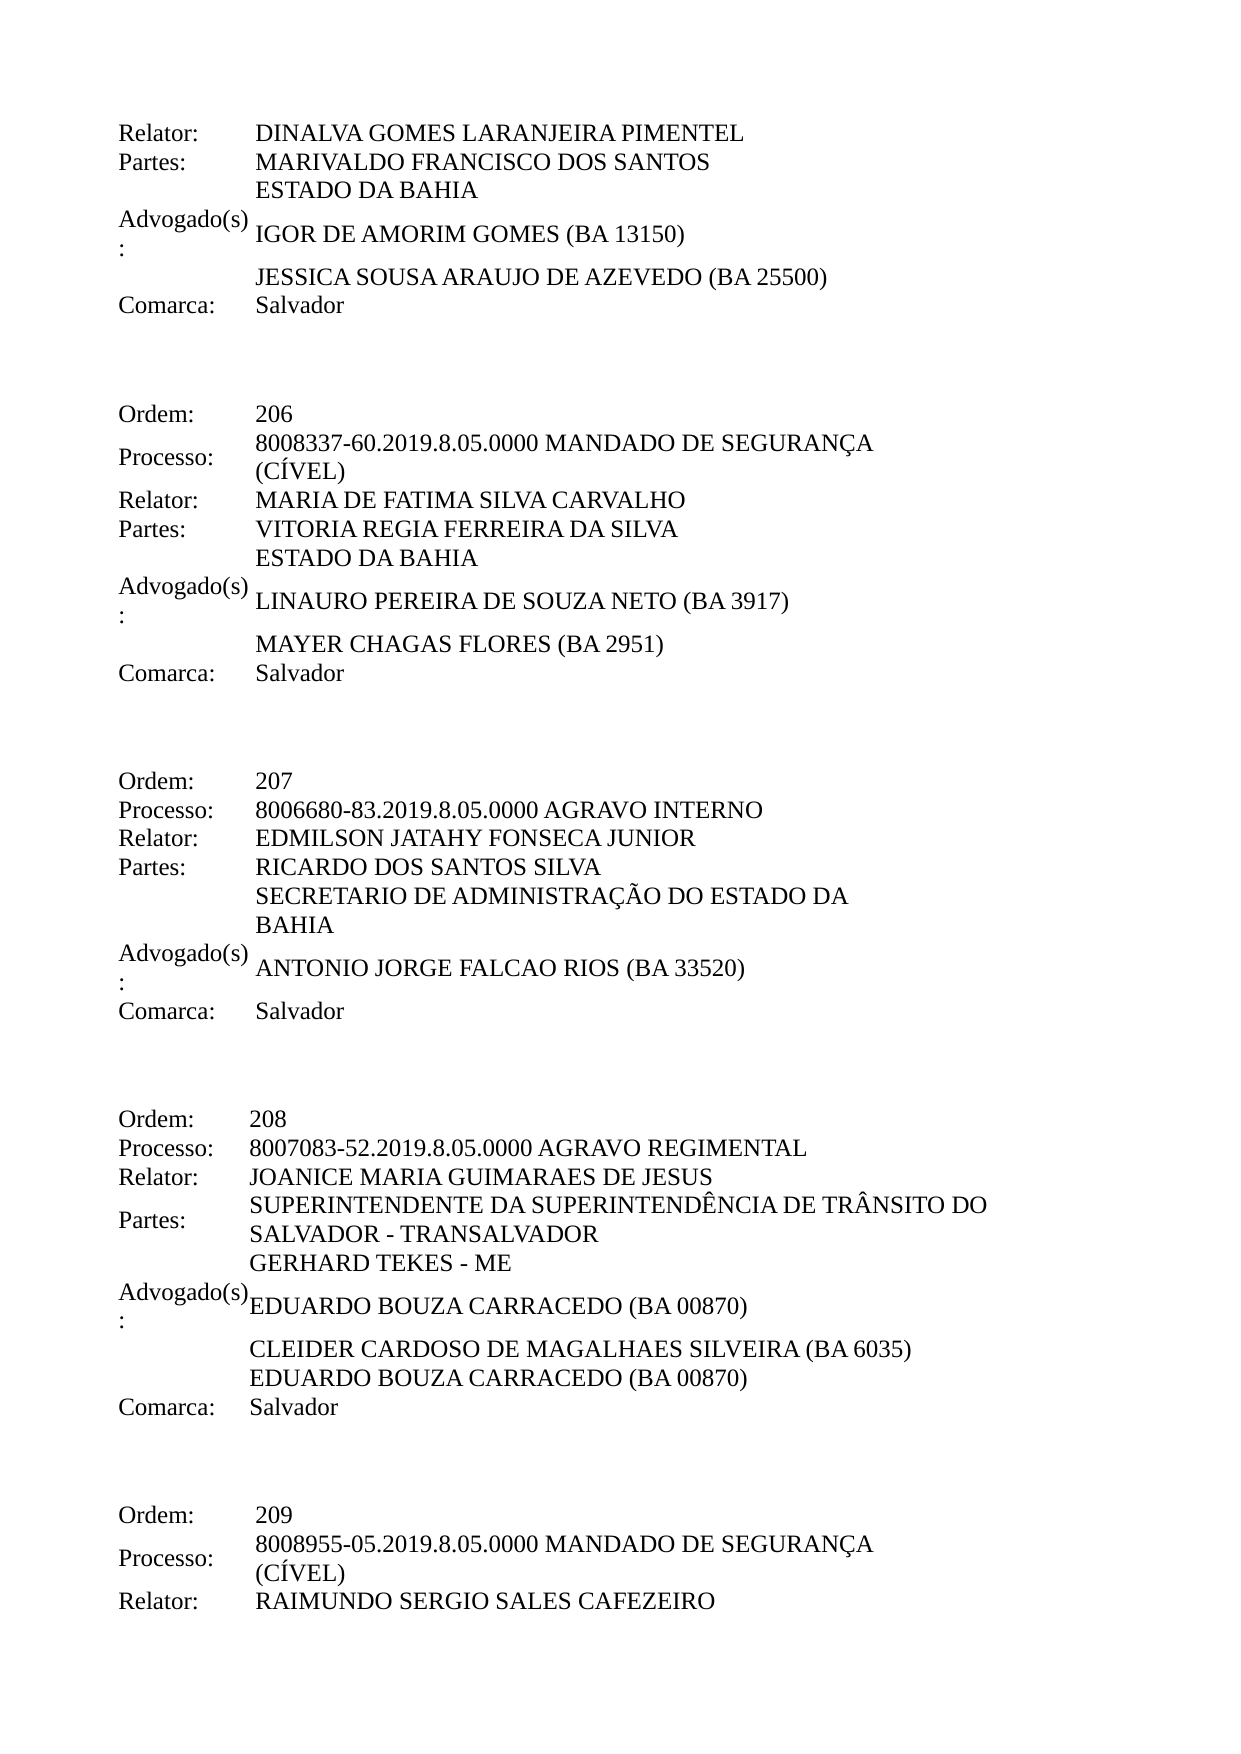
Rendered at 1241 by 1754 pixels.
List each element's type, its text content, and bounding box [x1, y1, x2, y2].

table_cell Advogado(s): [118, 1277, 249, 1334]
table_cell Relator: [118, 1162, 249, 1191]
table_cell EDMILSON JATAHY FONSECA JUNIOR [255, 824, 932, 852]
table_cell Relator: [118, 118, 255, 147]
table_cell SUPERINTENDENTE DA SUPERINTENDÊNCIA DE TRÂNSITO DO SALVADOR - TRANSALVADOR [249, 1191, 1122, 1248]
table_cell ESTADO DA BAHIA [255, 543, 969, 571]
table_cell Salvador [255, 658, 969, 686]
table_cell RICARDO DOS SANTOS SILVA [255, 852, 932, 881]
table_cell Comarca: [118, 996, 255, 1025]
table_cell DINALVA GOMES LARANJEIRA PIMENTEL [255, 118, 969, 147]
table_cell Salvador [255, 291, 969, 319]
table_header 209 [255, 1500, 969, 1529]
table_cell Advogado(s): [118, 204, 255, 262]
table_cell [118, 1363, 249, 1392]
table_cell Processo: [118, 428, 255, 485]
table_cell 8006680-83.2019.8.05.0000 AGRAVO INTERNO [255, 795, 932, 823]
table_cell Partes: [118, 1191, 249, 1248]
table_header Ordem: [118, 766, 255, 795]
table_header 208 [249, 1104, 1122, 1133]
table_cell ESTADO DA BAHIA [255, 176, 969, 204]
table_cell Partes: [118, 852, 255, 881]
table_cell Comarca: [118, 291, 255, 319]
table_cell JESSICA SOUSA ARAUJO DE AZEVEDO (BA 25500) [255, 262, 969, 291]
table_cell Advogado(s): [118, 939, 255, 996]
table_cell Relator: [118, 824, 255, 852]
table_cell VITORIA REGIA FERREIRA DA SILVA [255, 514, 969, 543]
table_cell [118, 262, 255, 291]
table_cell EDUARDO BOUZA CARRACEDO (BA 00870) [249, 1363, 1122, 1392]
table_header Ordem: [118, 1104, 249, 1133]
table_cell 8007083-52.2019.8.05.0000 AGRAVO REGIMENTAL [249, 1133, 1122, 1162]
table_cell [118, 1248, 249, 1277]
table_cell [118, 1334, 249, 1363]
table_cell JOANICE MARIA GUIMARAES DE JESUS [249, 1162, 1122, 1191]
table_cell Relator: [118, 1586, 255, 1615]
table_cell [118, 543, 255, 571]
table_cell LINAURO PEREIRA DE SOUZA NETO (BA 3917) [255, 571, 969, 629]
table_cell Comarca: [118, 1392, 249, 1421]
table_cell Partes: [118, 514, 255, 543]
table_cell [118, 881, 255, 938]
table_cell Salvador [249, 1392, 1122, 1421]
table_header Ordem: [118, 399, 255, 428]
table_cell Processo: [118, 795, 255, 823]
table_cell RAIMUNDO SERGIO SALES CAFEZEIRO [255, 1586, 969, 1615]
table_cell MARIA DE FATIMA SILVA CARVALHO [255, 485, 969, 514]
table_cell Partes: [118, 147, 255, 176]
table_header 206 [255, 399, 969, 428]
table_cell Salvador [255, 996, 932, 1025]
table_cell EDUARDO BOUZA CARRACEDO (BA 00870) [249, 1277, 1122, 1334]
table_cell Processo: [118, 1133, 249, 1162]
table_header 207 [255, 766, 932, 795]
table_cell ANTONIO JORGE FALCAO RIOS (BA 33520) [255, 939, 932, 996]
table_cell Advogado(s): [118, 571, 255, 629]
table_cell 8008955-05.2019.8.05.0000 MANDADO DE SEGURANÇA (CÍVEL) [255, 1529, 969, 1586]
table_cell SECRETARIO DE ADMINISTRAÇÃO DO ESTADO DA BAHIA [255, 881, 932, 938]
table_cell [118, 176, 255, 204]
table_cell Comarca: [118, 658, 255, 686]
table_cell Processo: [118, 1529, 255, 1586]
table_cell 8008337-60.2019.8.05.0000 MANDADO DE SEGURANÇA (CÍVEL) [255, 428, 969, 485]
table_cell CLEIDER CARDOSO DE MAGALHAES SILVEIRA (BA 6035) [249, 1334, 1122, 1363]
table_cell [118, 629, 255, 658]
table_cell GERHARD TEKES - ME [249, 1248, 1122, 1277]
table_cell MAYER CHAGAS FLORES (BA 2951) [255, 629, 969, 658]
table_cell Relator: [118, 485, 255, 514]
table_cell IGOR DE AMORIM GOMES (BA 13150) [255, 204, 969, 262]
table_cell MARIVALDO FRANCISCO DOS SANTOS [255, 147, 969, 176]
table_header Ordem: [118, 1500, 255, 1529]
